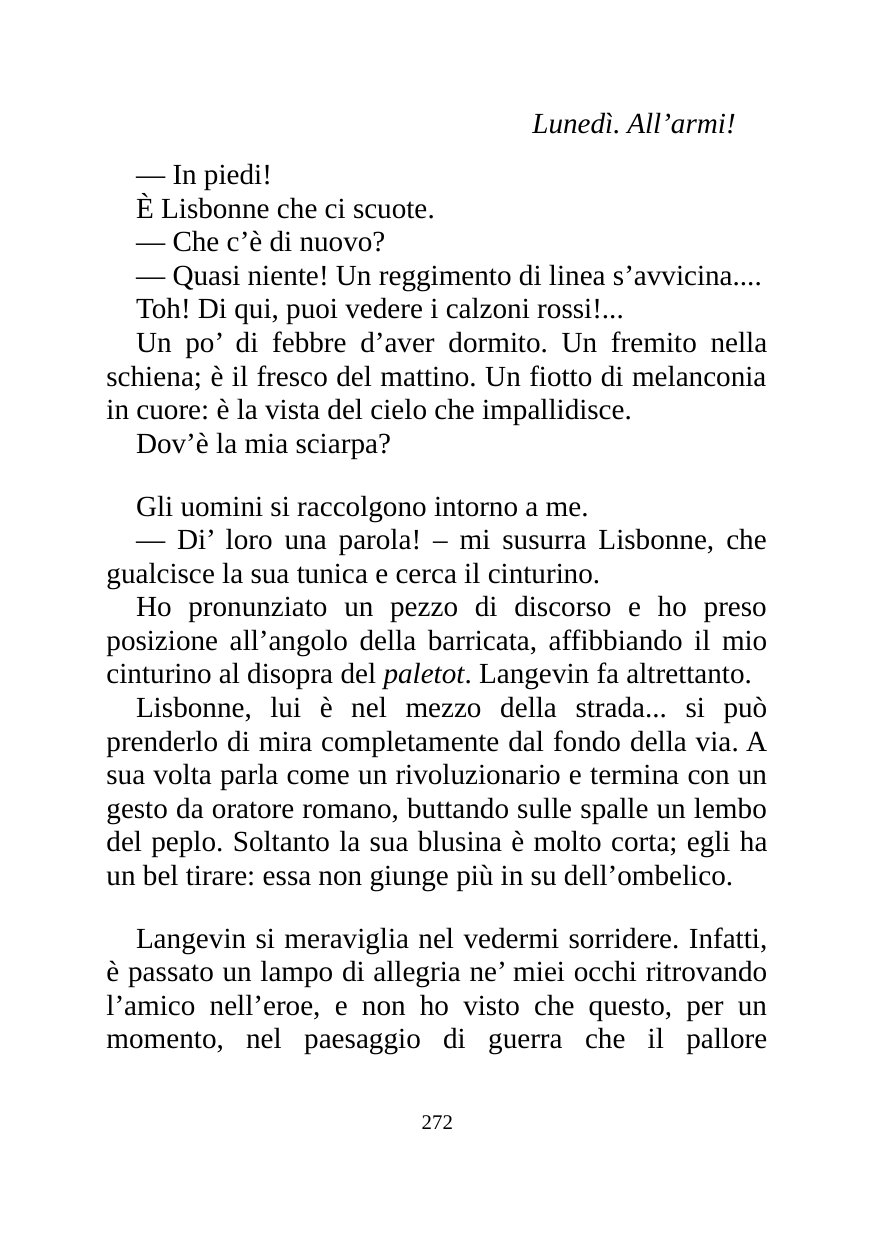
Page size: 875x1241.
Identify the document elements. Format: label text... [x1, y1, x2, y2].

text È Lisbonne che ci scuote. [106, 191, 768, 224]
text — Quasi niente! Un reggimento di linea s’avvicina.... [106, 258, 768, 292]
text — Che c’è di nuovo? [106, 224, 768, 258]
text Un po’ di febbre d’aver dormito. Un fremito nella schiena; è il fresco del mattino. Un fiotto di melanconia in cuore: è la vista del cielo che impallidisce. [106, 325, 768, 426]
text Dov’è la mia sciarpa? [106, 426, 768, 459]
text Toh! Di qui, puoi vedere i calzoni rossi!... [106, 292, 768, 325]
text Langevin si meraviglia nel vedermi sorridere. Infatti, è passato un lampo di allegria ne’ miei occhi ritrovando l’amico nell’eroe, e non ho visto che questo, per un momento, nel paesaggio di guerra che il pallore [106, 921, 768, 1055]
text Lunedì. All’armi! [106, 106, 738, 140]
text Lisbonne, lui è nel mezzo della strada... si può prenderlo di mira completamente dal fondo della via. A sua volta parla come un rivoluzionario e termina con un gesto da oratore romano, buttando sulle spalle un lembo del peplo. Soltanto la sua blusina è molto corta; egli ha un bel tirare: essa non giunge più in su dell’ombelico. [106, 690, 768, 891]
text Gli uomini si raccolgono intorno a me. [106, 489, 768, 522]
text — In piedi! [106, 157, 768, 191]
text — Di’ loro una parola! – mi susurra Lisbonne, che gualcisce la sua tunica e cerca il cinturino. [106, 522, 768, 589]
text Ho pronunziato un pezzo di discorso e ho preso posizione all’angolo della barricata, affibbiando il mio cinturino al disopra del paletot. Langevin fa altrettanto. [106, 589, 768, 690]
